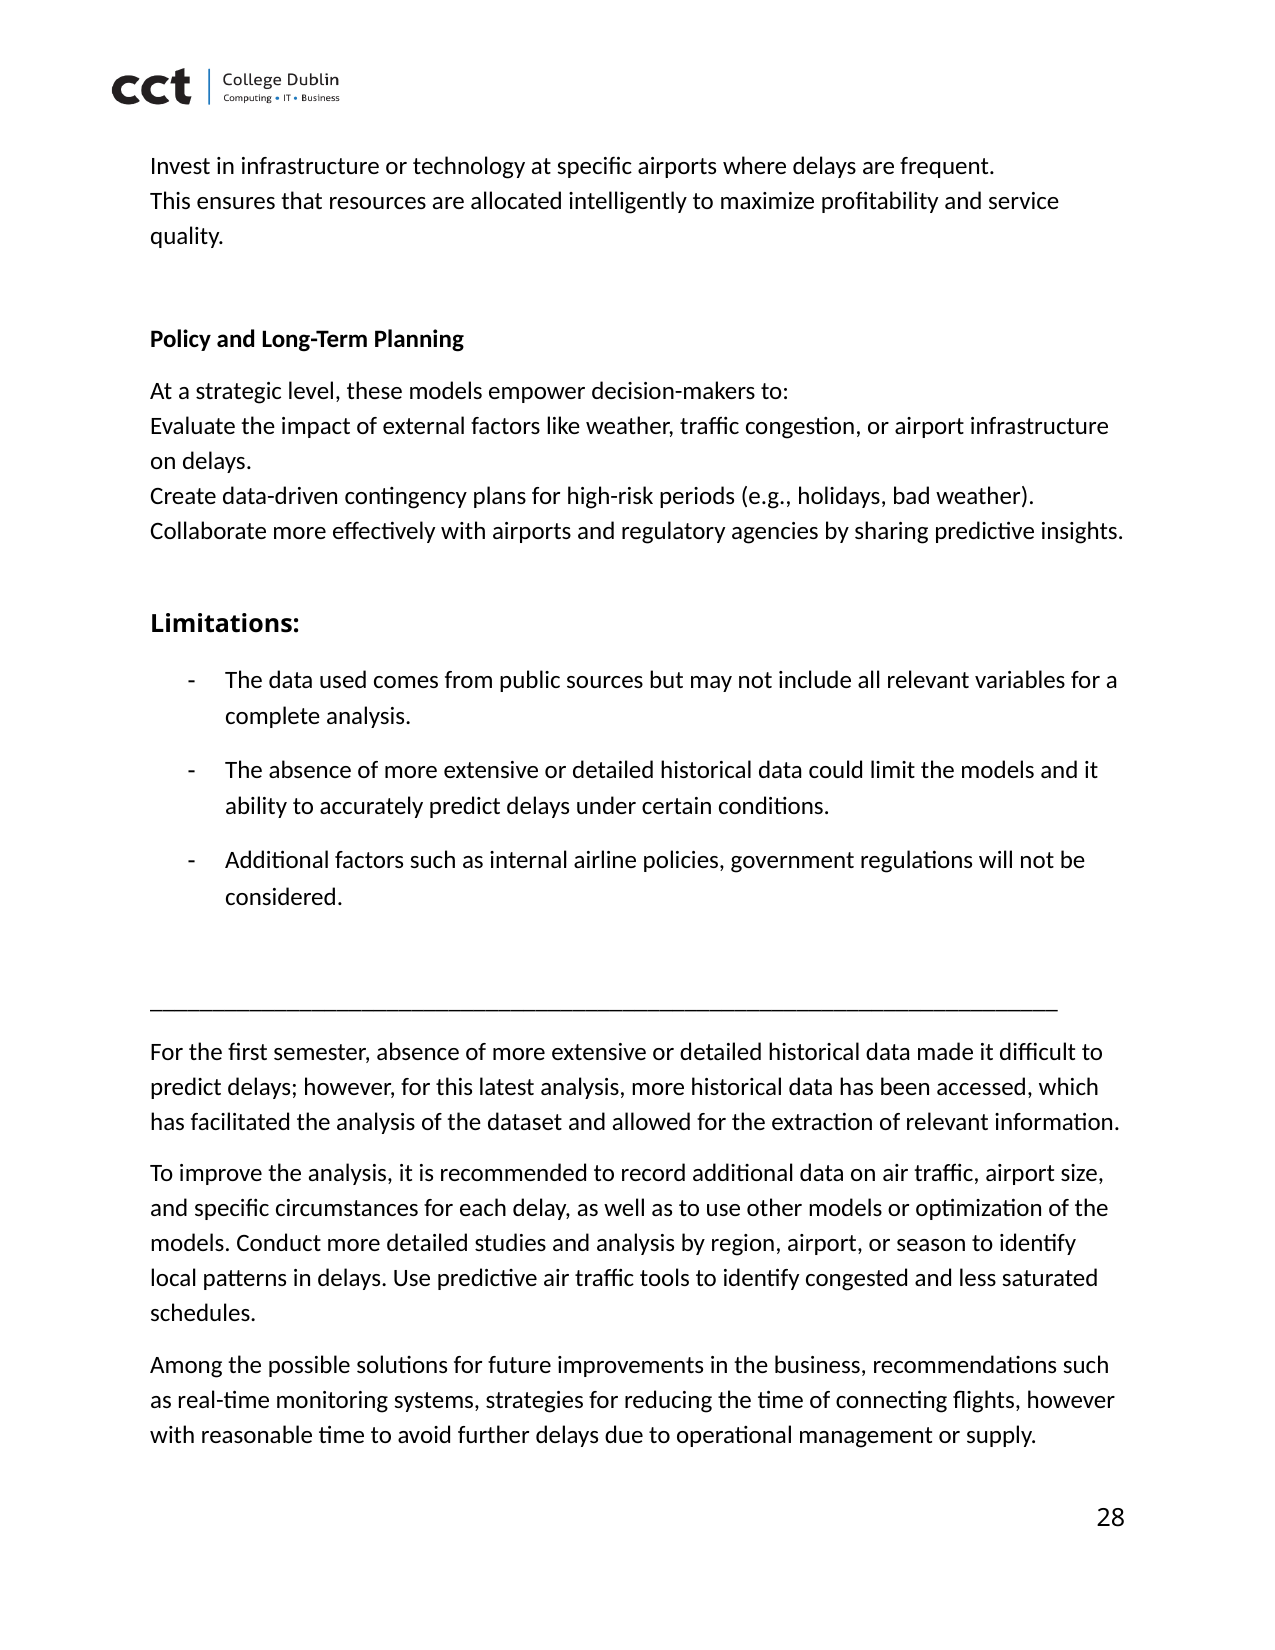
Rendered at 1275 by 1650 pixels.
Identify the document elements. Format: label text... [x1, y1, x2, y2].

text Among the possible solutions for future improvements in the business, recommendations such as real-time monitoring systems, strategies for reducing the time of connecting flights, however with reasonable time to avoid further delays due to operational management or supply. [150, 1349, 1125, 1449]
list The absence of more extensive or detailed historical data could limit the models and it ability to accurately predict delays under certain conditions. [187, 752, 1125, 821]
list The data used comes from public sources but may not include all relevant variables for a complete analysis. [187, 662, 1125, 731]
list Additional factors such as internal airline policies, government regulations will not be considered. [187, 842, 1125, 911]
text Policy and Long-Term Planning [150, 323, 1125, 354]
text _________________________________________________________________________ [150, 984, 1125, 1014]
text Create data-driven contingency plans for high-risk periods (e.g., holidays, bad weather). [150, 480, 1125, 511]
text Limitations: [150, 606, 1125, 640]
text At a strategic level, these models empower decision-makers to: [150, 375, 1125, 406]
text Evaluate the impact of external factors like weather, traffic congestion, or airport infrastructure on delays. [150, 410, 1125, 476]
list For the first semester, absence of more extensive or detailed historical data made it difficult to predict delays; however, for this latest analysis, more historical data has been accessed, which has facilitated the analysis of the dataset and allowed for the extraction of relevant information. [150, 1036, 1125, 1136]
text Invest in infrastructure or technology at specific airports where delays are frequent. [150, 150, 1125, 181]
list To improve the analysis, it is recommended to record additional data on air traffic, airport size, and specific circumstances for each delay, as well as to use other models or optimization of the models. Conduct more detailed studies and analysis by region, airport, or season to identify local patterns in delays. Use predictive air traffic tools to identify congested and less saturated schedules. [150, 1157, 1125, 1328]
text This ensures that resources are allocated intelligently to maximize profitability and service quality. [150, 185, 1125, 251]
text Collaborate more effectively with airports and regulatory agencies by sharing predictive insights. [150, 515, 1125, 546]
